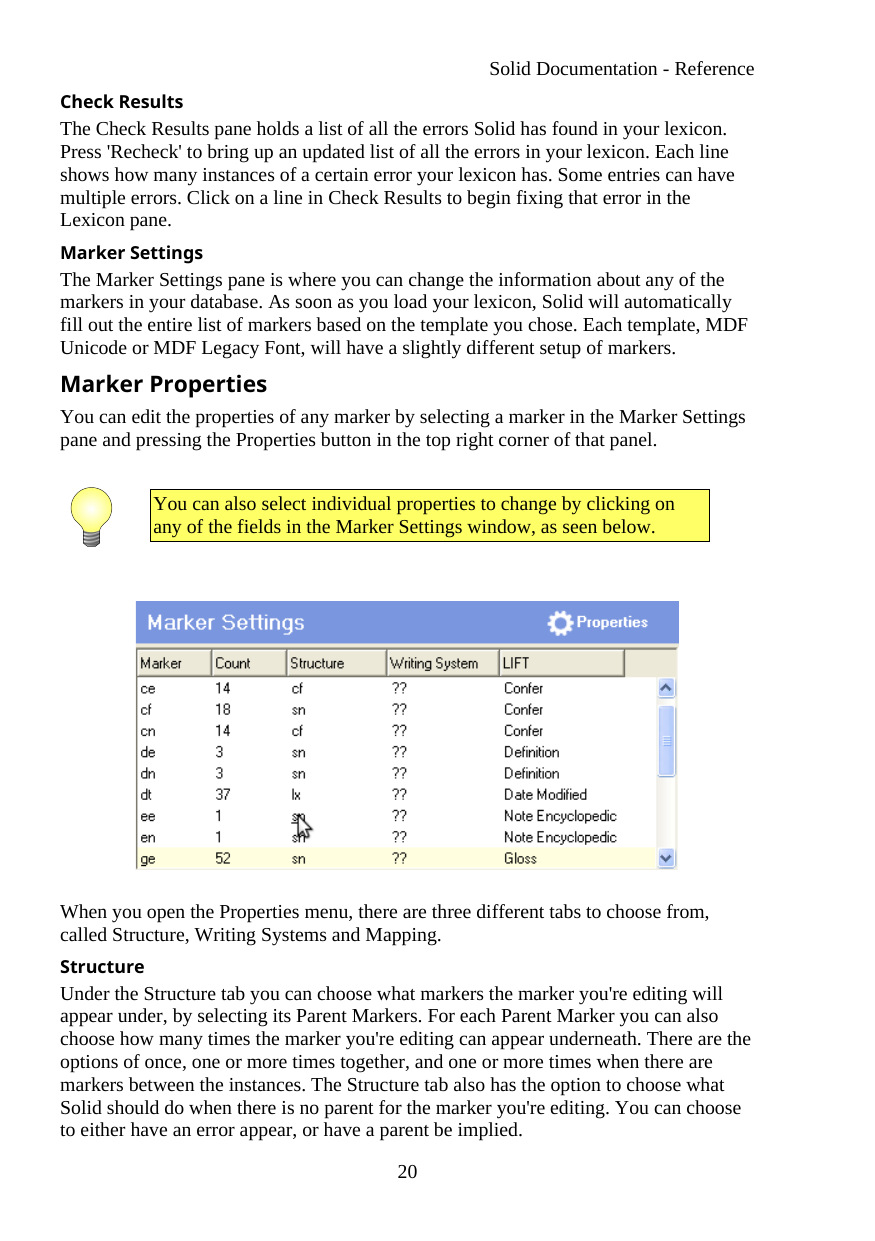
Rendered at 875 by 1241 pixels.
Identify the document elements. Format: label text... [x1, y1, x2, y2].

subtitle Check Results [60, 90, 754, 114]
picture [135, 601, 679, 870]
text Under the Structure tab you can choose what markers the marker you're editing will appear under, by selecting its Parent Markers. For each Parent Marker you can also choose how many times the marker you're editing can appear underneath. There are the options of once, one or more times together, and one or more times when there are markers between the instances. The Structure tab also has the option to choose what Solid should do when there is no parent for the marker you're editing. You can choose to either have an error appear, or have a parent be implied. [60, 982, 754, 1141]
text The Marker Settings pane is where you can change the information about any of the markers in your database. As soon as you load your lexicon, Solid will automatically fill out the entire list of markers based on the template you chose. Each template, MDF Unicode or MDF Legacy Font, will have a slightly different setup of markers. [60, 267, 754, 359]
subtitle Structure [60, 954, 754, 978]
text You can also select individual properties to change by clicking on any of the fields in the Marker Settings window, as seen below. [151, 490, 709, 541]
text When you open the Properties menu, there are three different tabs to choose from, called Structure, Writing Systems and Mapping. [60, 571, 754, 945]
text The Check Results pane holds a list of all the errors Solid has found in your lexicon. Press 'Recheck' to bring up an updated list of all the errors in your lexicon. Each line shows how many instances of a certain error your lexicon has. Some entries can have multiple errors. Click on a line in Check Results to begin fixing that error in the Lexicon pane. [60, 117, 754, 231]
picture [60, 486, 121, 547]
subtitle Marker Properties [60, 368, 754, 399]
subtitle Marker Settings [60, 240, 754, 264]
text You can edit the properties of any marker by selecting a marker in the Marker Settings pane and pressing the Properties button in the top right corner of that panel. [60, 405, 754, 450]
